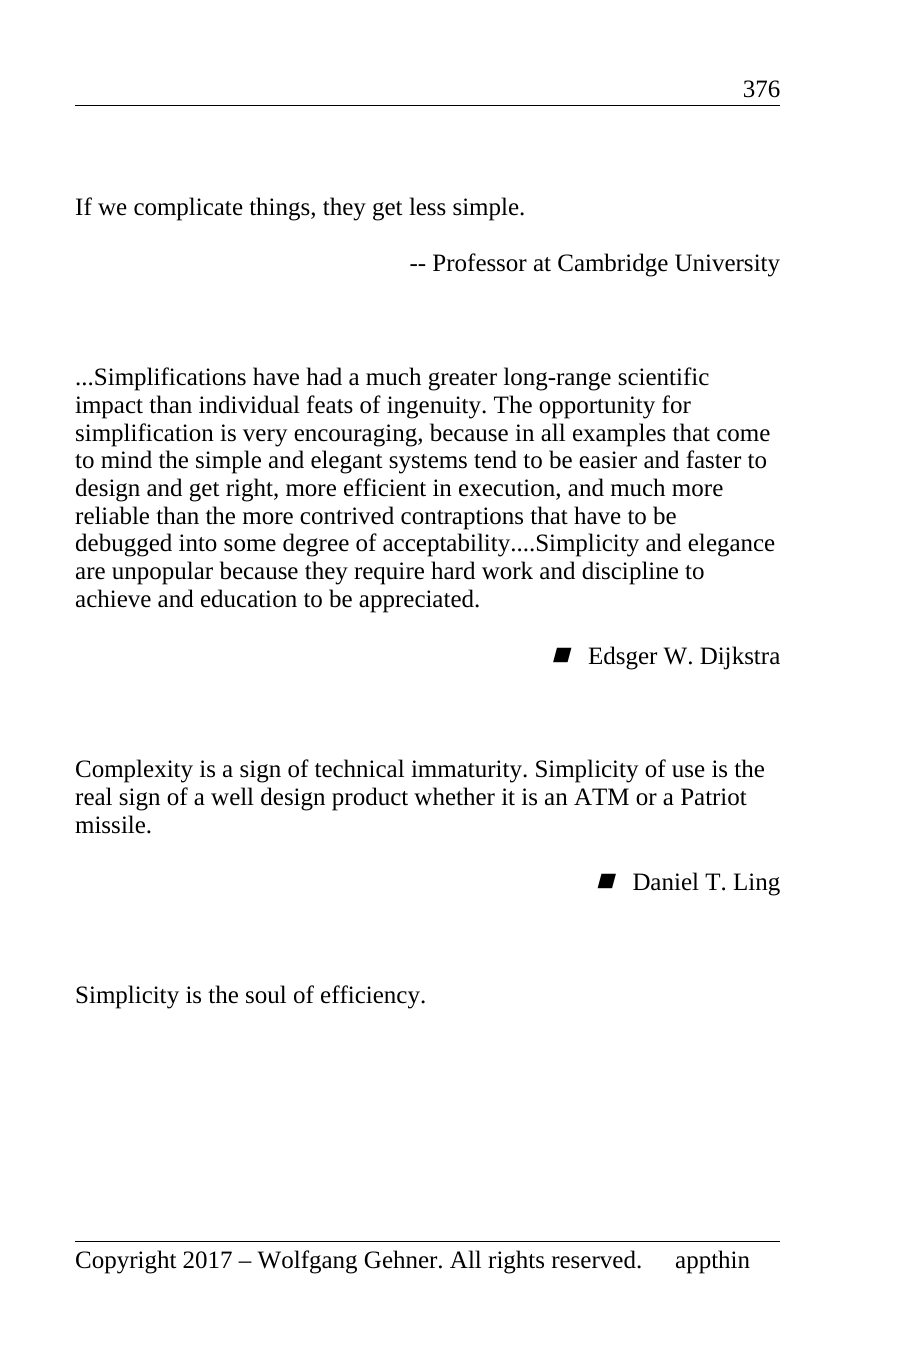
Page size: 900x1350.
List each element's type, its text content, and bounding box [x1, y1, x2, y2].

text ...Simplifications have had a much greater long-range scientific impact than individual feats of ingenuity. The opportunity for simplification is very encouraging, because in all examples that come to mind the simple and elegant systems tend to be easier and faster to design and get right, more efficient in execution, and much more reliable than the more contrived contraptions that have to be debugged into some degree of acceptability....Simplicity and elegance are unpopular because they require hard work and discipline to achieve and education to be appreciated. [75, 363, 780, 613]
list Edsger W. Dijkstra [337, 642, 780, 669]
text -- Professor at Cambridge University [75, 249, 780, 277]
text Complexity is a sign of technical immaturity. Simplicity of use is the real sign of a well design product whether it is an ATM or a Patriot missile. [75, 756, 780, 839]
text If we complicate things, they get less simple. [75, 193, 780, 220]
text Simplicity is the soul of efficiency. [75, 982, 780, 1009]
list Daniel T. Ling [337, 868, 780, 896]
